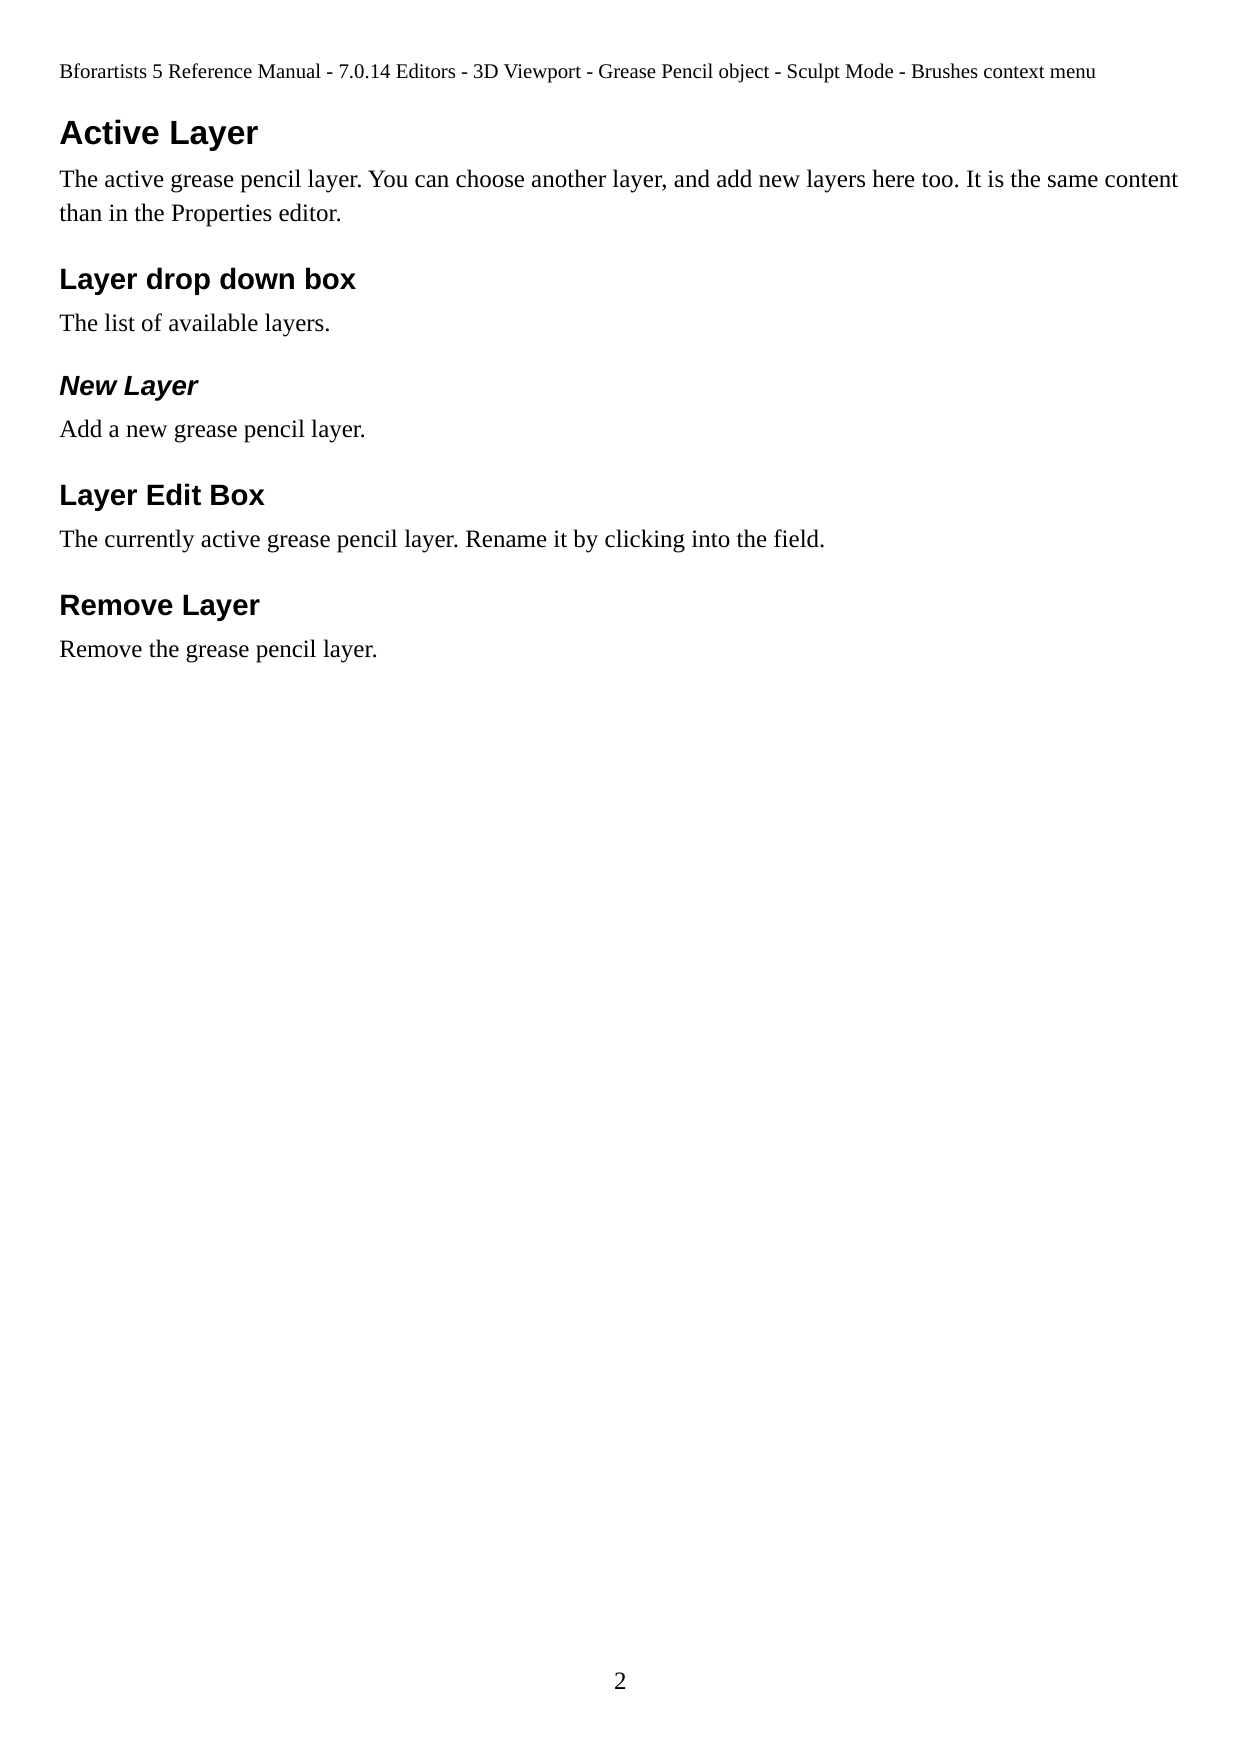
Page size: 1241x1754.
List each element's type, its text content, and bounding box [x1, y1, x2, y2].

text Add a new grease pencil layer. [59, 414, 1181, 443]
text The list of available layers. [59, 308, 1181, 337]
subtitle Active Layer [59, 113, 1181, 151]
subtitle Remove Layer [59, 588, 1181, 621]
subtitle New Layer [59, 370, 1181, 402]
text The active grease pencil layer. You can choose another layer, and add new layers here too. It is the same content than in the Properties editor. [59, 164, 1181, 227]
text Remove the grease pencil layer. [59, 634, 1181, 663]
text The currently active grease pencil layer. Rename it by clicking into the field. [59, 524, 1181, 553]
subtitle Layer Edit Box [59, 478, 1181, 511]
subtitle Layer drop down box [59, 262, 1181, 296]
